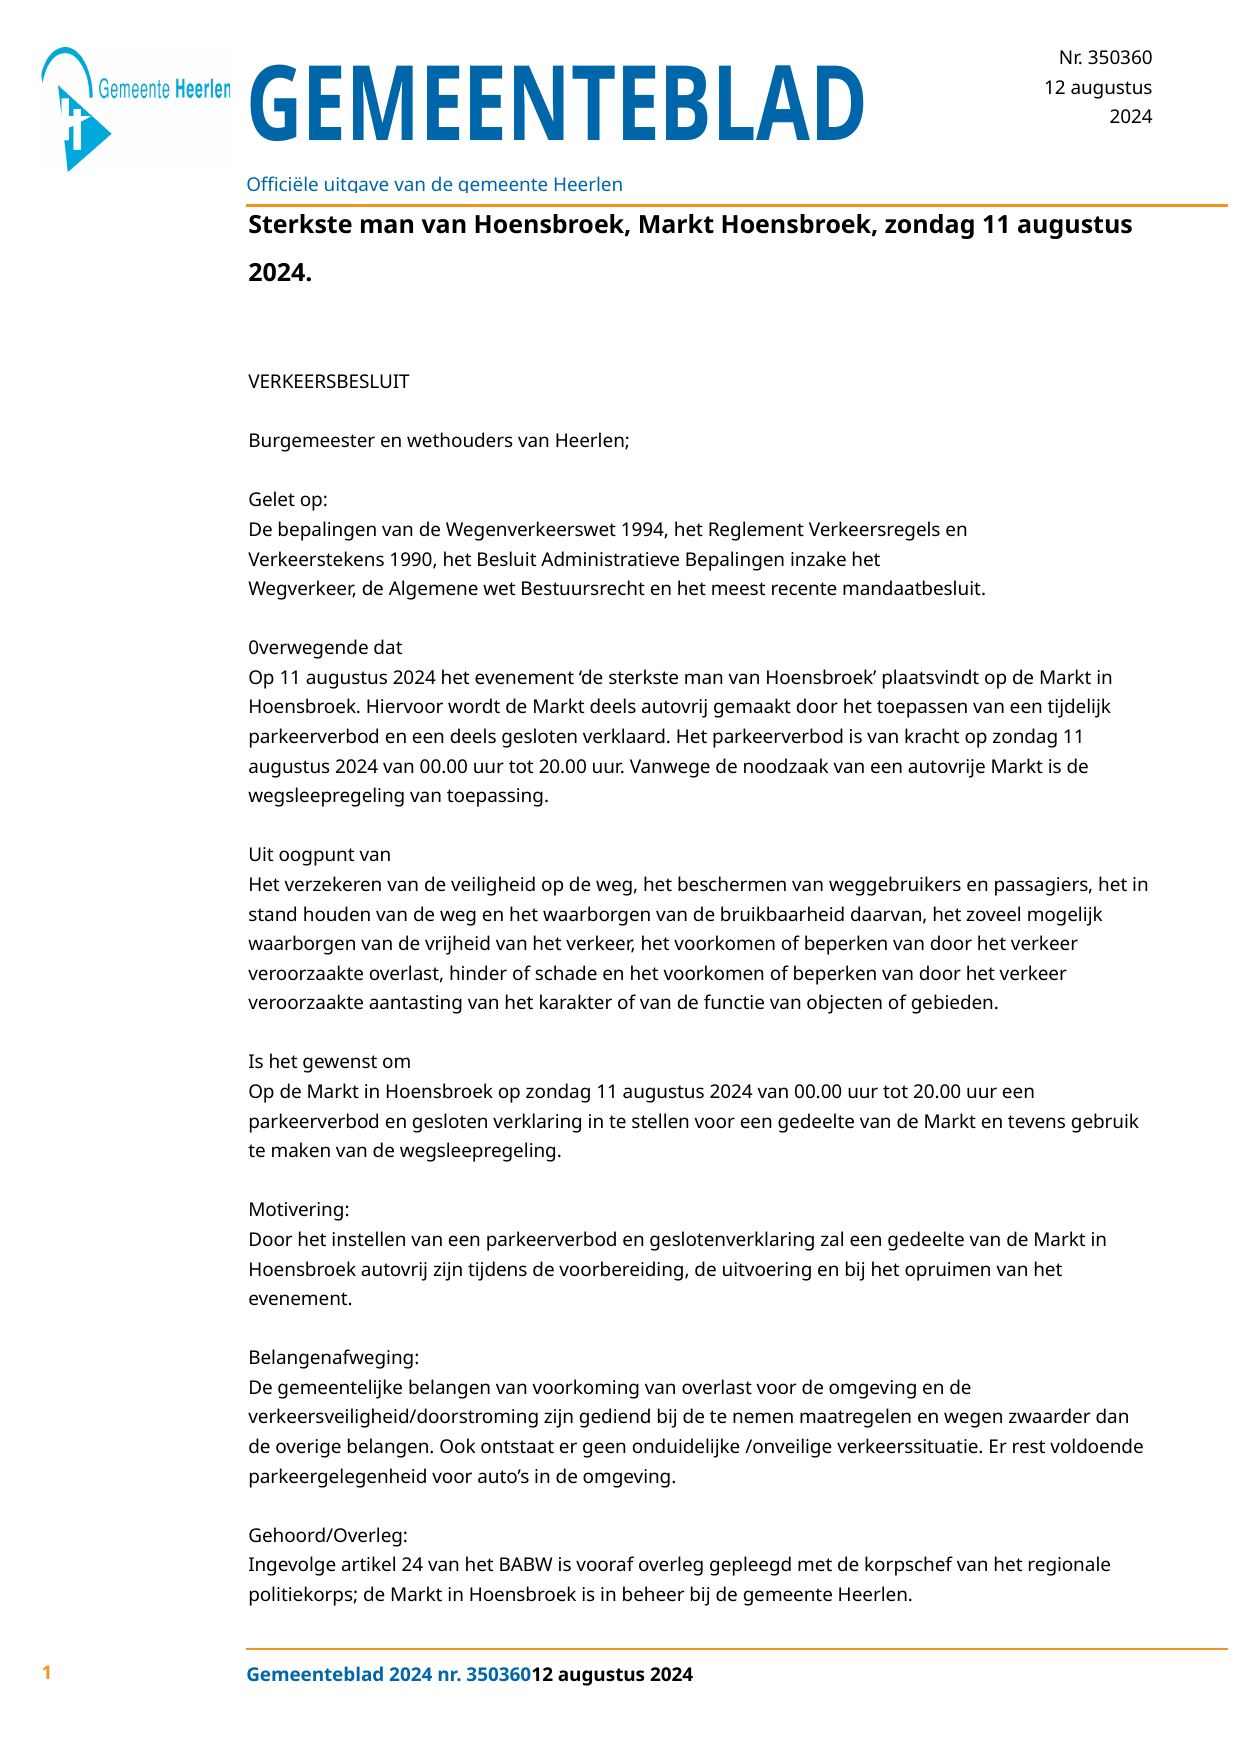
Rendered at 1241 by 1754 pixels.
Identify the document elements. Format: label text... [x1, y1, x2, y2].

text Belangenafweging: [248, 1344, 1152, 1370]
text Ingevolge artikel 24 van het BABW is vooraf overleg gepleegd met de korpschef van het regionale politiekorps; de Markt in Hoensbroek is in beheer bij de gemeente Heerlen. [248, 1552, 1152, 1607]
picture [41, 47, 231, 172]
text Motivering: [248, 1197, 1152, 1222]
text 0verwegende dat [248, 634, 1152, 660]
text Uit oogpunt van [248, 842, 1152, 867]
text VERKEERSBESLUIT [248, 368, 1152, 394]
text Gehoord/Overleg: [248, 1522, 1152, 1548]
text Het verzekeren van de veiligheid op de weg, het beschermen van weggebruikers en passagiers, het in stand houden van de weg en het waarborgen van de bruikbaarheid daarvan, het zoveel mogelijk waarborgen van de vrijheid van het verkeer, het voorkomen of beperken van door het verkeer veroorzaakte overlast, hinder of schade en het voorkomen of beperken van door het verkeer veroorzaakte aantasting van het karakter of van de functie van objecten of gebieden. [248, 871, 1152, 1015]
picture [41, 47, 59, 70]
text Op de Markt in Hoensbroek op zondag 11 augustus 2024 van 00.00 uur tot 20.00 uur een parkeerverbod en gesloten verklaring in te stellen voor een gedeelte van de Markt en tevens gebruik te maken van de wegsleepregeling. [248, 1078, 1152, 1163]
text Door het instellen van een parkeerverbod en geslotenverklaring zal een gedeelte van de Markt in Hoensbroek autovrij zijn tijdens de voorbereiding, de uitvoering en bij het opruimen van het evenement. [248, 1226, 1152, 1311]
text Burgemeester en wethouders van Heerlen; [248, 427, 1152, 453]
text Verkeerstekens 1990, het Besluit Administratieve Bepalingen inzake het [248, 546, 1152, 571]
text Sterkste man van Hoensbroek, Markt Hoensbroek, zondag 11 augustus 2024. [248, 207, 1152, 288]
text De gemeentelijke belangen van voorkoming van overlast voor de omgeving en de verkeersveiligheid/doorstroming zijn gediend bij de te nemen maatregelen en wegen zwaarder dan de overige belangen. Ook ontstaat er geen onduidelijke /onveilige verkeerssituatie. Er rest voldoende parkeergelegenheid voor auto’s in de omgeving. [248, 1374, 1152, 1488]
text Gelet op: [248, 487, 1152, 512]
text De bepalingen van de Wegenverkeerswet 1994, het Reglement Verkeersregels en [248, 516, 1152, 542]
text Op 11 augustus 2024 het evenement ‘de sterkste man van Hoensbroek’ plaatsvindt op de Markt in Hoensbroek. Hiervoor wordt de Markt deels autovrij gemaakt door het toepassen van een tijdelijk parkeerverbod en een deels gesloten verklaard. Het parkeerverbod is van kracht op zondag 11 augustus 2024 van 00.00 uur tot 20.00 uur. Vanwege de noodzaak van een autovrije Markt is de wegsleepregeling van toepassing. [248, 664, 1152, 808]
text Is het gewenst om [248, 1049, 1152, 1074]
text Wegverkeer, de Algemene wet Bestuursrecht en het meest recente mandaatbesluit. [248, 575, 1152, 601]
